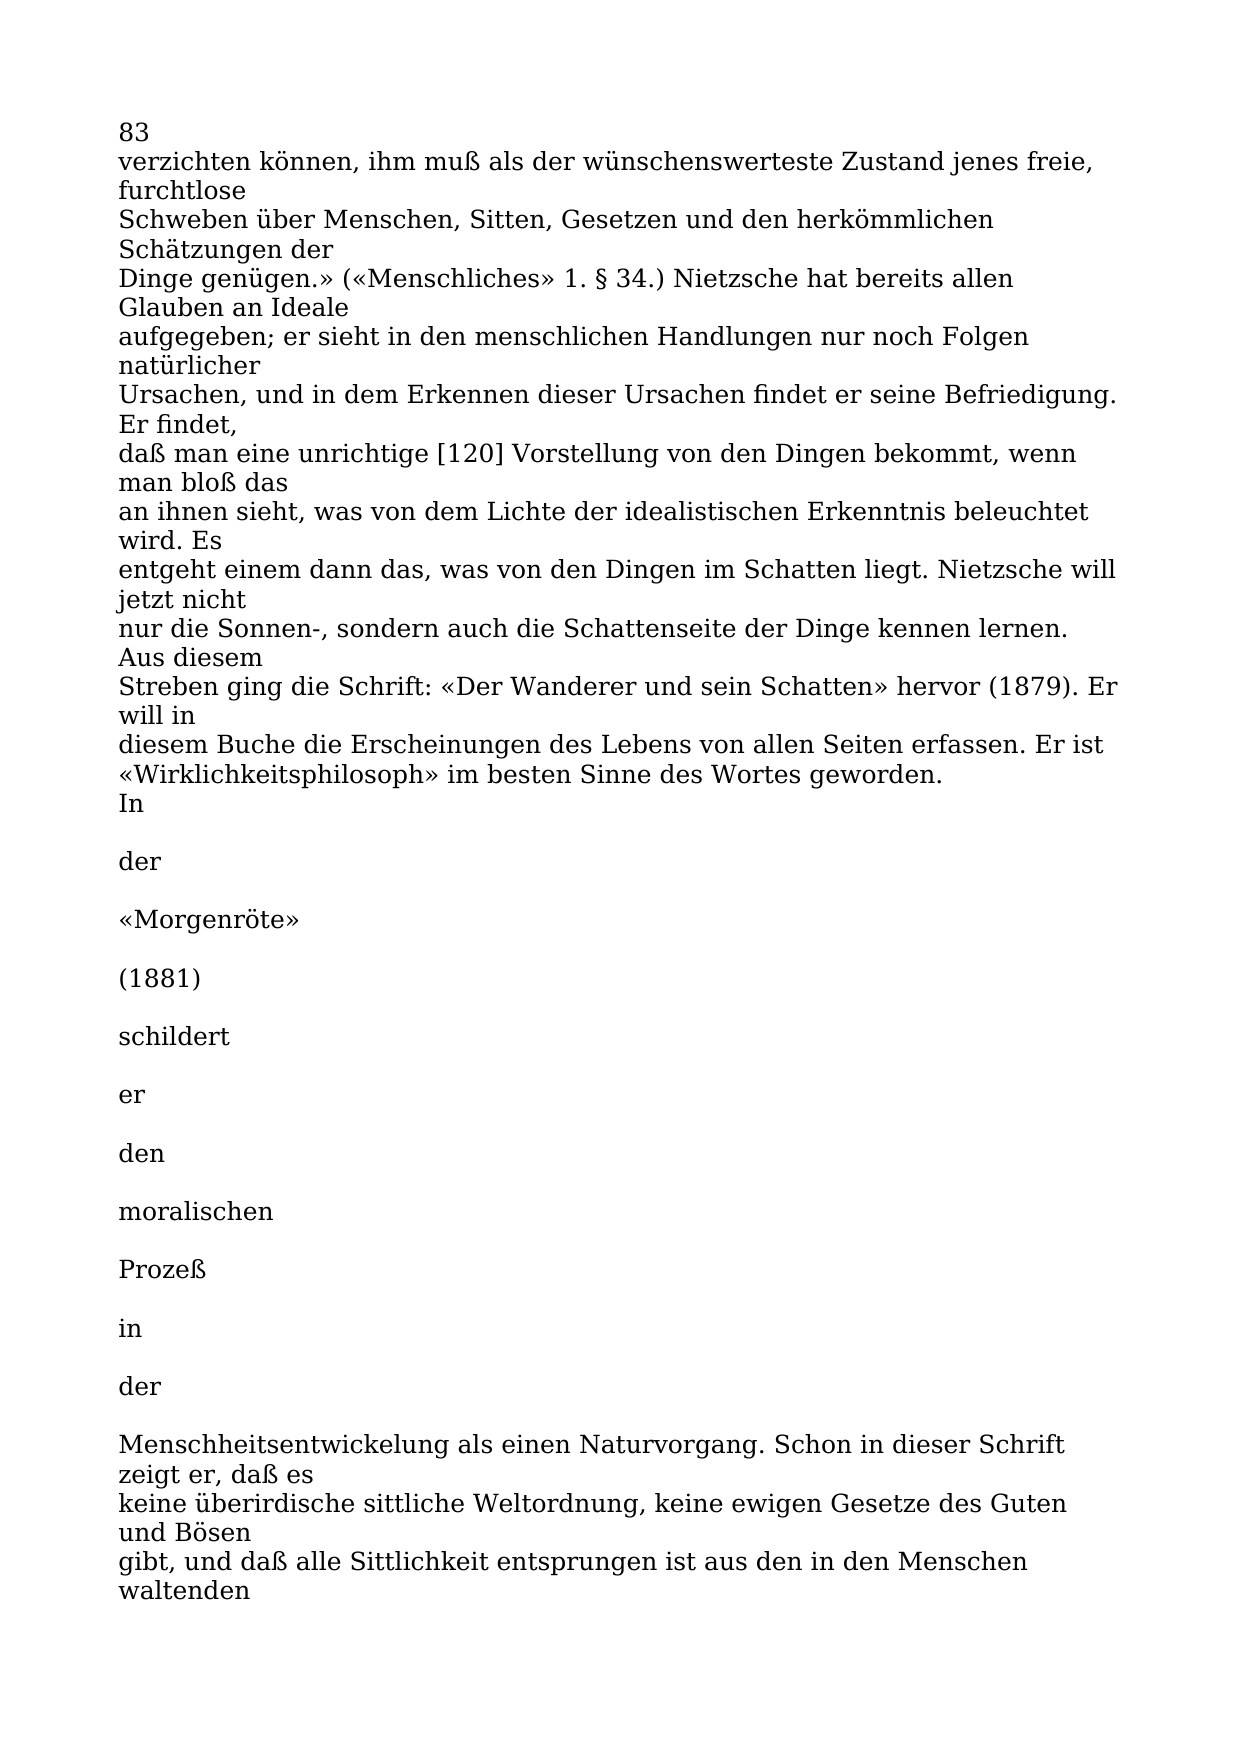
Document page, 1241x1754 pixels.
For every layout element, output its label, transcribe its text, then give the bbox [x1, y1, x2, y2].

text der [118, 847, 1122, 876]
text diesem Buche die Erscheinungen des Lebens von allen Seiten erfassen. Er ist [118, 731, 1122, 760]
text In [118, 789, 1122, 818]
text Ursachen, und in dem Erkennen dieser Ursachen findet er seine Befriedigung. Er findet, [118, 381, 1122, 439]
text er [118, 1081, 1122, 1110]
text Prozeß [118, 1256, 1122, 1285]
text moralischen [118, 1197, 1122, 1226]
text verzichten können, ihm muß als der wünschenswerteste Zustand jenes freie, furchtlose [118, 147, 1122, 206]
text Schweben über Menschen, Sitten, Gesetzen und den herkömmlichen Schätzungen der [118, 206, 1122, 264]
text Dinge genügen.» («Menschliches» 1. § 34.) Nietzsche hat bereits allen Glauben an Ideale [118, 264, 1122, 322]
text gibt, und daß alle Sittlichkeit entsprungen ist aus den in den Menschen waltenden [118, 1547, 1122, 1606]
text Streben ging die Schrift: «Der Wanderer und sein Schatten» hervor (1879). Er will in [118, 672, 1122, 731]
text keine überirdische sittliche Weltordnung, keine ewigen Gesetze des Guten und Bösen [118, 1489, 1122, 1547]
text «Wirklichkeitsphilosoph» im besten Sinne des Wortes geworden. [118, 760, 1122, 789]
text an ihnen sieht, was von dem Lichte der idealistischen Erkenntnis beleuchtet wird. Es [118, 497, 1122, 556]
text entgeht einem dann das, was von den Dingen im Schatten liegt. Nietzsche will jetzt nicht [118, 556, 1122, 614]
text der [118, 1372, 1122, 1401]
text «Morgenröte» [118, 906, 1122, 935]
text Menschheitsentwickelung als einen Naturvorgang. Schon in dieser Schrift zeigt er, daß es [118, 1431, 1122, 1489]
text in [118, 1314, 1122, 1343]
text 83 [118, 118, 1122, 147]
text aufgegeben; er sieht in den menschlichen Handlungen nur noch Folgen natürlicher [118, 322, 1122, 381]
text (1881) [118, 964, 1122, 993]
text nur die Sonnen-, sondern auch die Schattenseite der Dinge kennen lernen. Aus diesem [118, 614, 1122, 672]
text daß man eine unrichtige [120] Vorstellung von den Dingen bekommt, wenn man bloß das [118, 439, 1122, 497]
text den [118, 1139, 1122, 1168]
text schildert [118, 1022, 1122, 1051]
